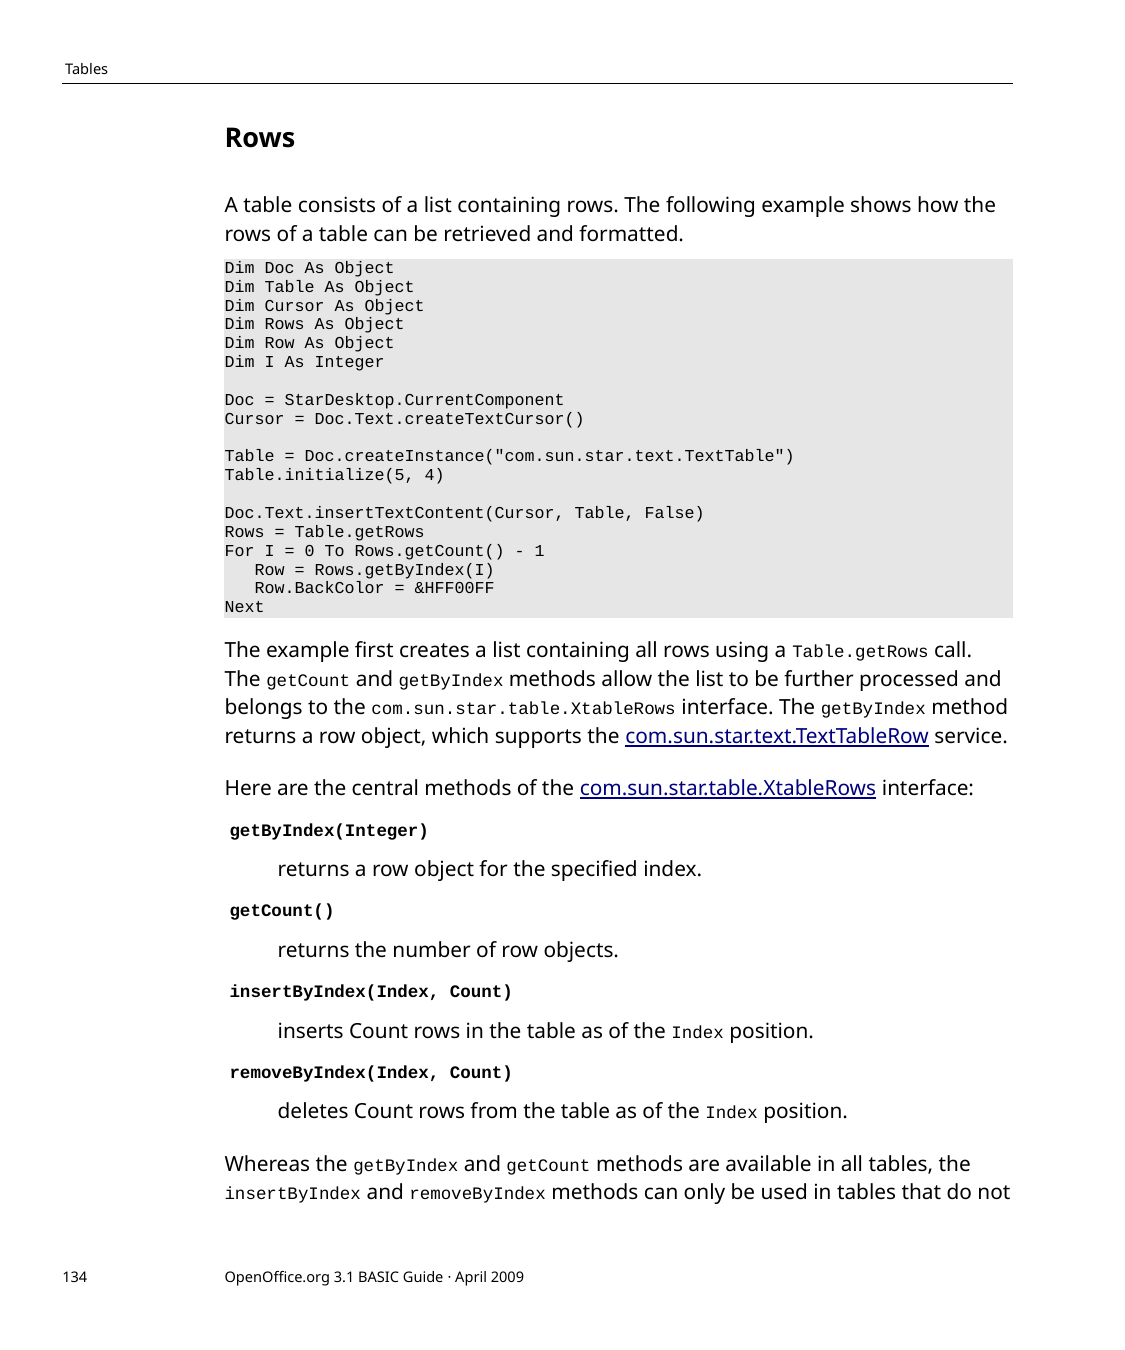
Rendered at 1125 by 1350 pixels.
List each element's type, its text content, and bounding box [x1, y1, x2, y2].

subtitle Rows [224, 118, 1013, 155]
text The example first creates a list containing all rows using a Table.getRows call. The getCount and getByIndex methods allow the list to be further processed and belongs to the com.sun.star.table.XtableRows interface. The getByIndex method returns a row object, which supports the com.sun.star.text.TextTableRow service. [224, 636, 1013, 749]
list insertByIndex(Index, Count) [224, 975, 1013, 1004]
list removeByIndex(Index, Count) [224, 1056, 1013, 1085]
text A table consists of a list containing rows. The following example shows how the rows of a table can be retrieved and formatted. [224, 191, 1013, 247]
list getCount() [224, 894, 1013, 923]
list deletes Count rows from the table as of the Index position. [272, 1097, 1013, 1125]
list getByIndex(Integer) [224, 814, 1013, 842]
list returns a row object for the specified index. [272, 854, 1013, 883]
text Here are the central methods of the com.sun.star.table.XtableRows interface: [224, 773, 1013, 802]
list returns the number of row objects. [272, 935, 1013, 963]
list inserts Count rows in the table as of the Index position. [272, 1016, 1013, 1044]
text Whereas the getByIndex and getCount methods are available in all tables, the insertByIndex and removeByIndex methods can only be used in tables that do not [224, 1149, 1013, 1206]
text Dim Doc As Object Dim Table As Object Dim Cursor As Object Dim Rows As Object Dim Row As Object Dim I As Integer Doc = StarDesktop.CurrentComponent Cursor = Doc.Text.createTextCursor() Table = Doc.createInstance("com.sun.star.text.TextTable") Table.initialize(5, 4) Doc.Text.insertTextContent(Cursor, Table, False) Rows = Table.getRows For I = 0 To Rows.getCount() - 1 Row = Rows.getByIndex(I) Row.BackColor = &HFF00FF Next [224, 259, 1013, 618]
